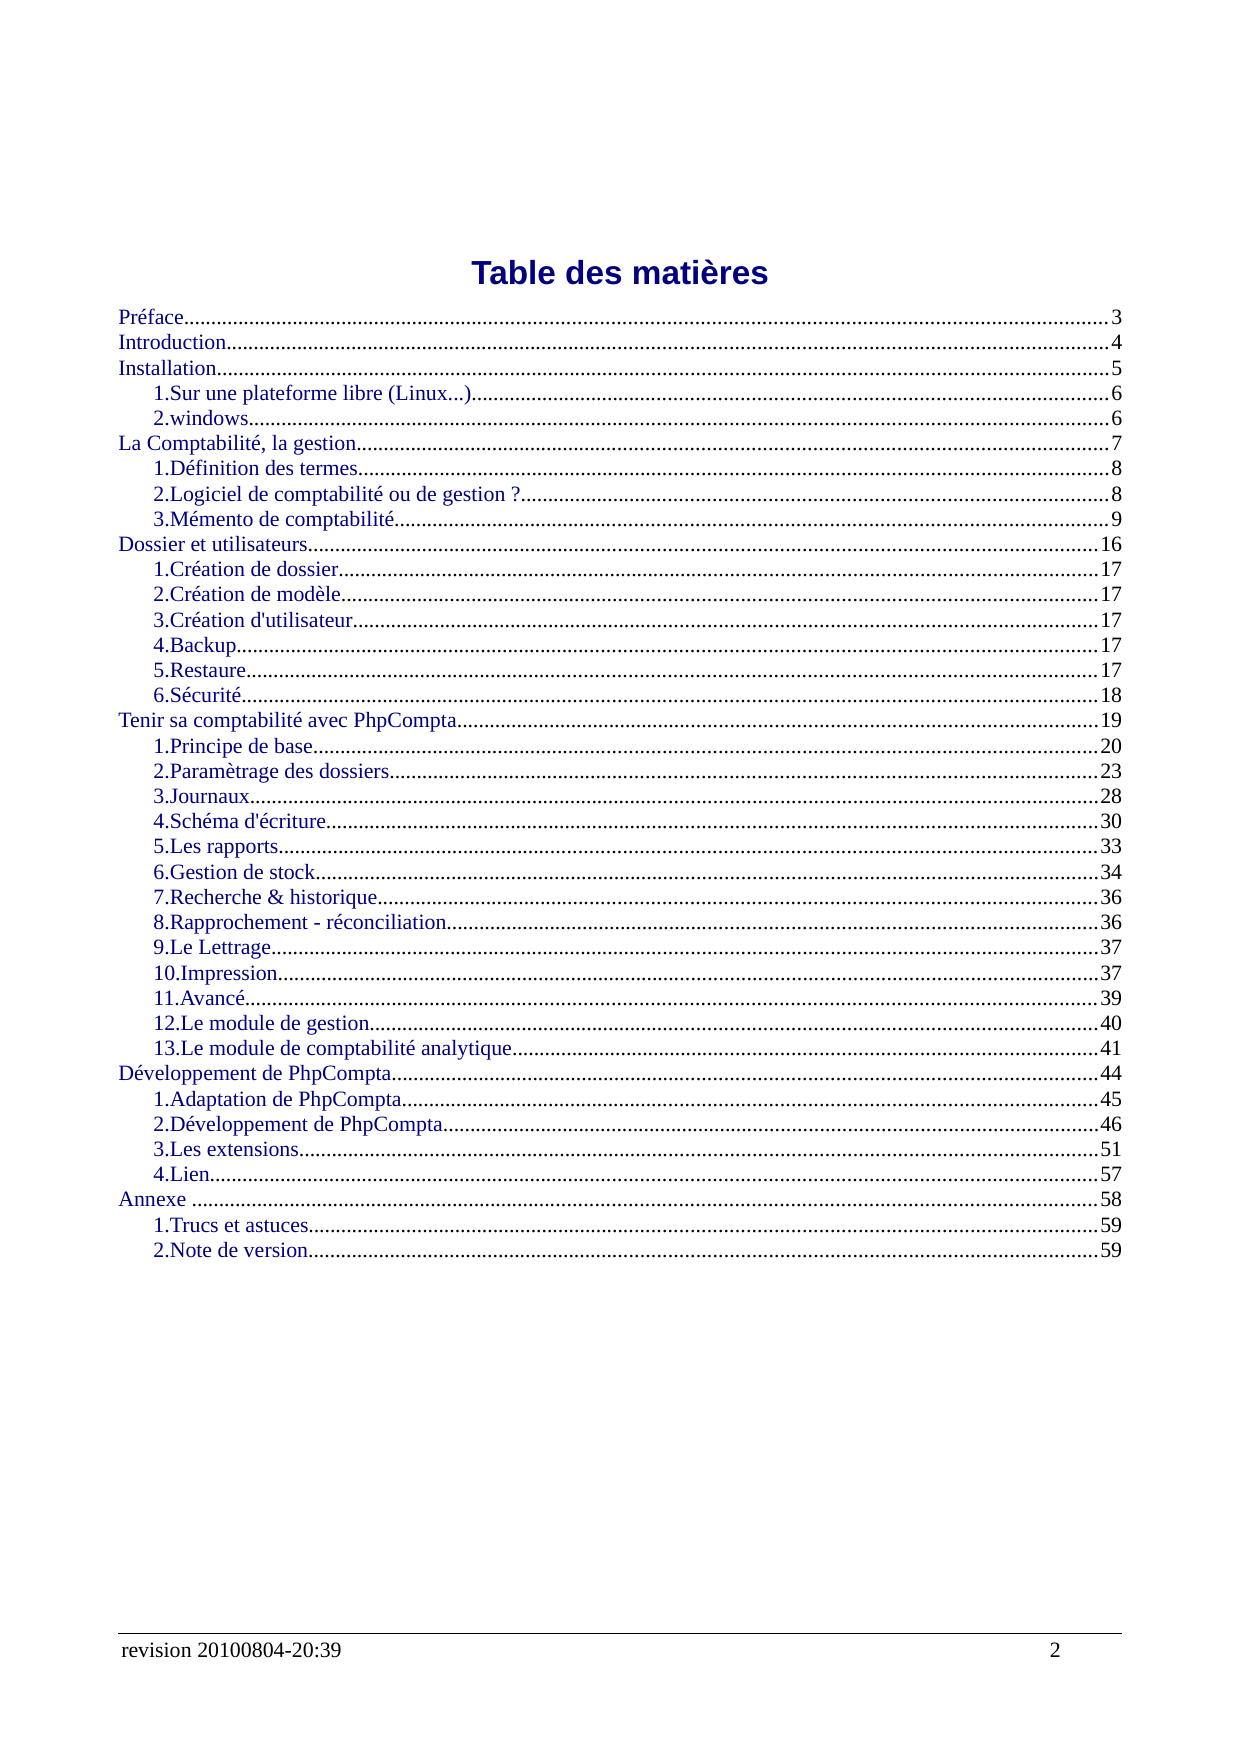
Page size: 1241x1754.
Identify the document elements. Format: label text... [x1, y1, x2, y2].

text 2.Paramètrage des dossiers 23 [148, 758, 1122, 783]
text 3.Journaux 28 [148, 783, 1122, 808]
text 12.Le module de gestion 40 [148, 1010, 1122, 1035]
text Annexe 58 [118, 1186, 1122, 1212]
text 11.Avancé 39 [148, 985, 1122, 1010]
text Tenir sa comptabilité avec PhpCompta 19 [118, 707, 1122, 733]
text 2.Développement de PhpCompta 46 [148, 1111, 1122, 1136]
text 4.Backup 17 [148, 632, 1122, 657]
text Introduction 4 [118, 329, 1122, 354]
text 8.Rapprochement - réconciliation 36 [148, 909, 1122, 934]
text 1.Adaptation de PhpCompta 45 [148, 1086, 1122, 1111]
text 4.Schéma d'écriture 30 [148, 808, 1122, 833]
text 2.Création de modèle 17 [148, 581, 1122, 607]
text 3.Mémento de comptabilité 9 [148, 506, 1122, 531]
text 5.Restaure 17 [148, 657, 1122, 682]
text Préface 3 [118, 304, 1122, 329]
text 2.Note de version 59 [148, 1237, 1122, 1262]
text 6.Gestion de stock 34 [148, 859, 1122, 884]
text 2.windows 6 [148, 405, 1122, 430]
text 13.Le module de comptabilité analytique 41 [148, 1035, 1122, 1060]
text Installation 5 [118, 354, 1122, 380]
text 5.Les rapports 33 [148, 833, 1122, 859]
text 1.Trucs et astuces 59 [148, 1212, 1122, 1237]
subtitle Table des matières [118, 253, 1122, 292]
text 6.Sécurité 18 [148, 682, 1122, 707]
text 3.Les extensions 51 [148, 1136, 1122, 1161]
text 9.Le Lettrage 37 [148, 934, 1122, 959]
text 2.Logiciel de comptabilité ou de gestion ? 8 [148, 481, 1122, 506]
text 4.Lien 57 [148, 1161, 1122, 1186]
text 1.Sur une plateforme libre (Linux...) 6 [148, 380, 1122, 405]
text 7.Recherche & historique 36 [148, 884, 1122, 909]
text La Comptabilité, la gestion 7 [118, 430, 1122, 455]
text 10.Impression 37 [148, 959, 1122, 985]
text 1.Création de dossier 17 [148, 556, 1122, 581]
text 3.Création d'utilisateur 17 [148, 607, 1122, 632]
text 1.Définition des termes 8 [148, 455, 1122, 481]
text Dossier et utilisateurs 16 [118, 531, 1122, 556]
text 1.Principe de base 20 [148, 733, 1122, 758]
text Développement de PhpCompta 44 [118, 1060, 1122, 1086]
